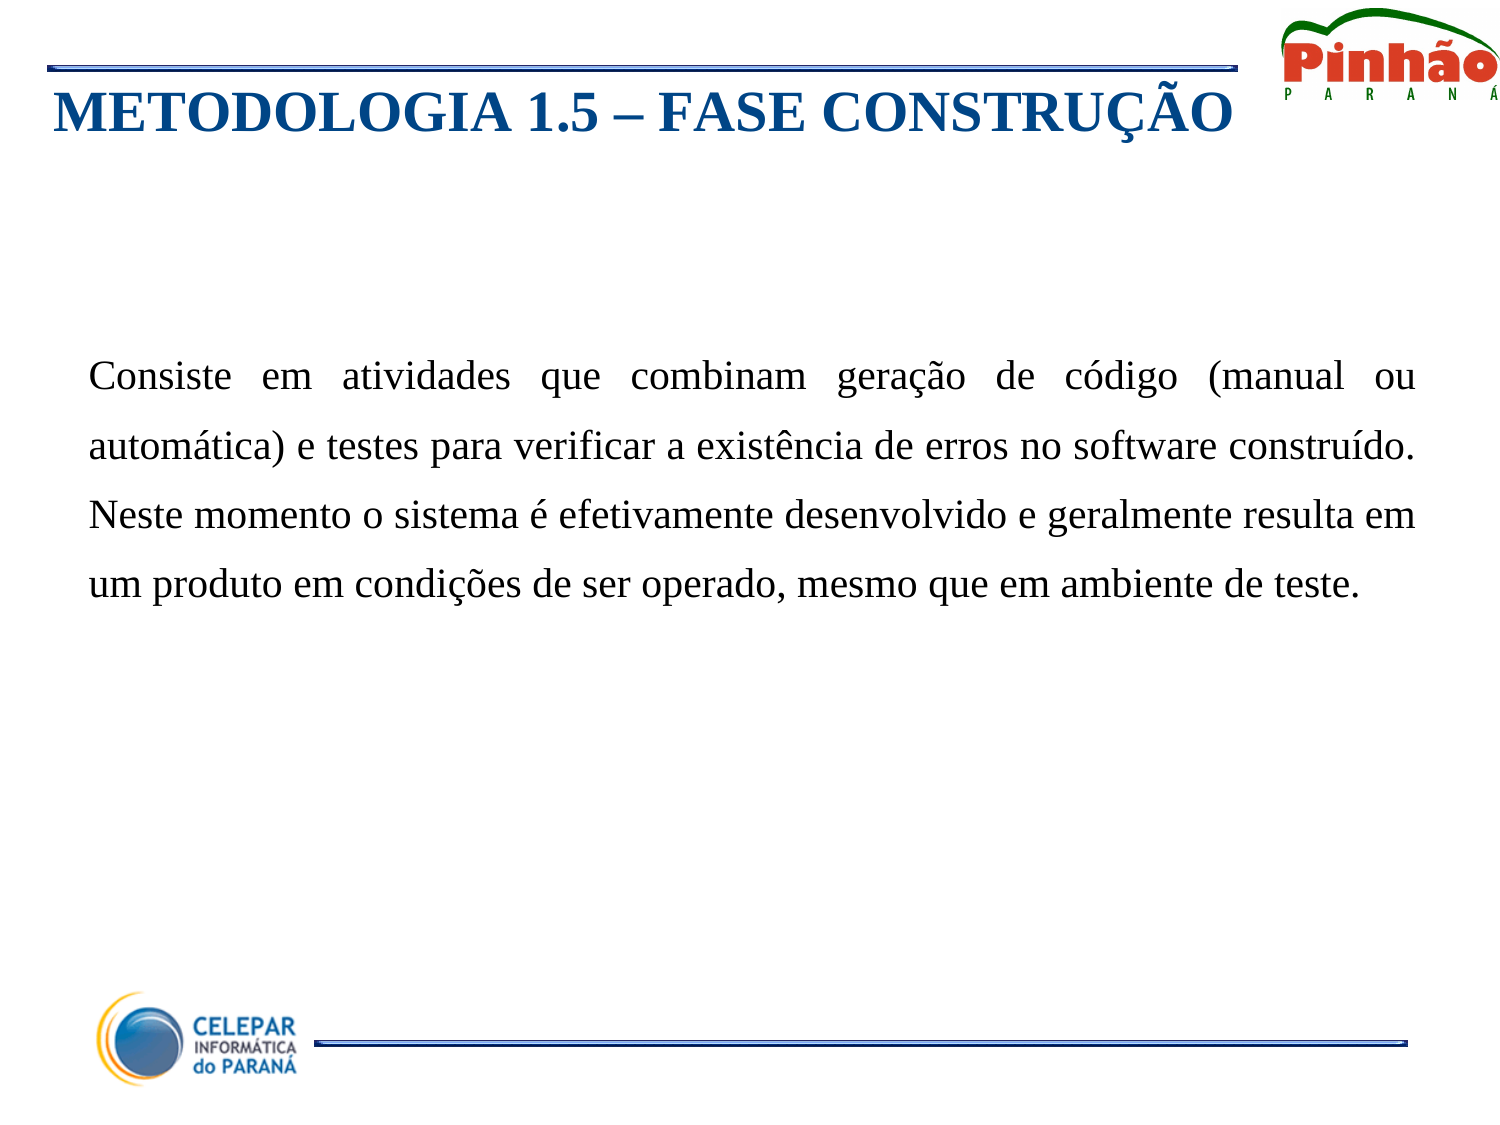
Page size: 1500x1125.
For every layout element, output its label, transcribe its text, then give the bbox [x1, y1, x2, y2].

text_box METODOLOGIA 1.5 – FASE CONSTRUÇÃO [53, 79, 1236, 156]
text_box Consiste em atividades que combinam geração de código (manual ou automática) e testes para verificar a existência de erros no software construído. Neste momento o sistema é efetivamente desenvolvido e geralmente resulta em um produto em condições de ser operado, mesmo que em ambiente de teste. [88, 329, 1418, 608]
picture [95, 989, 303, 1091]
picture [1281, 8, 1500, 100]
